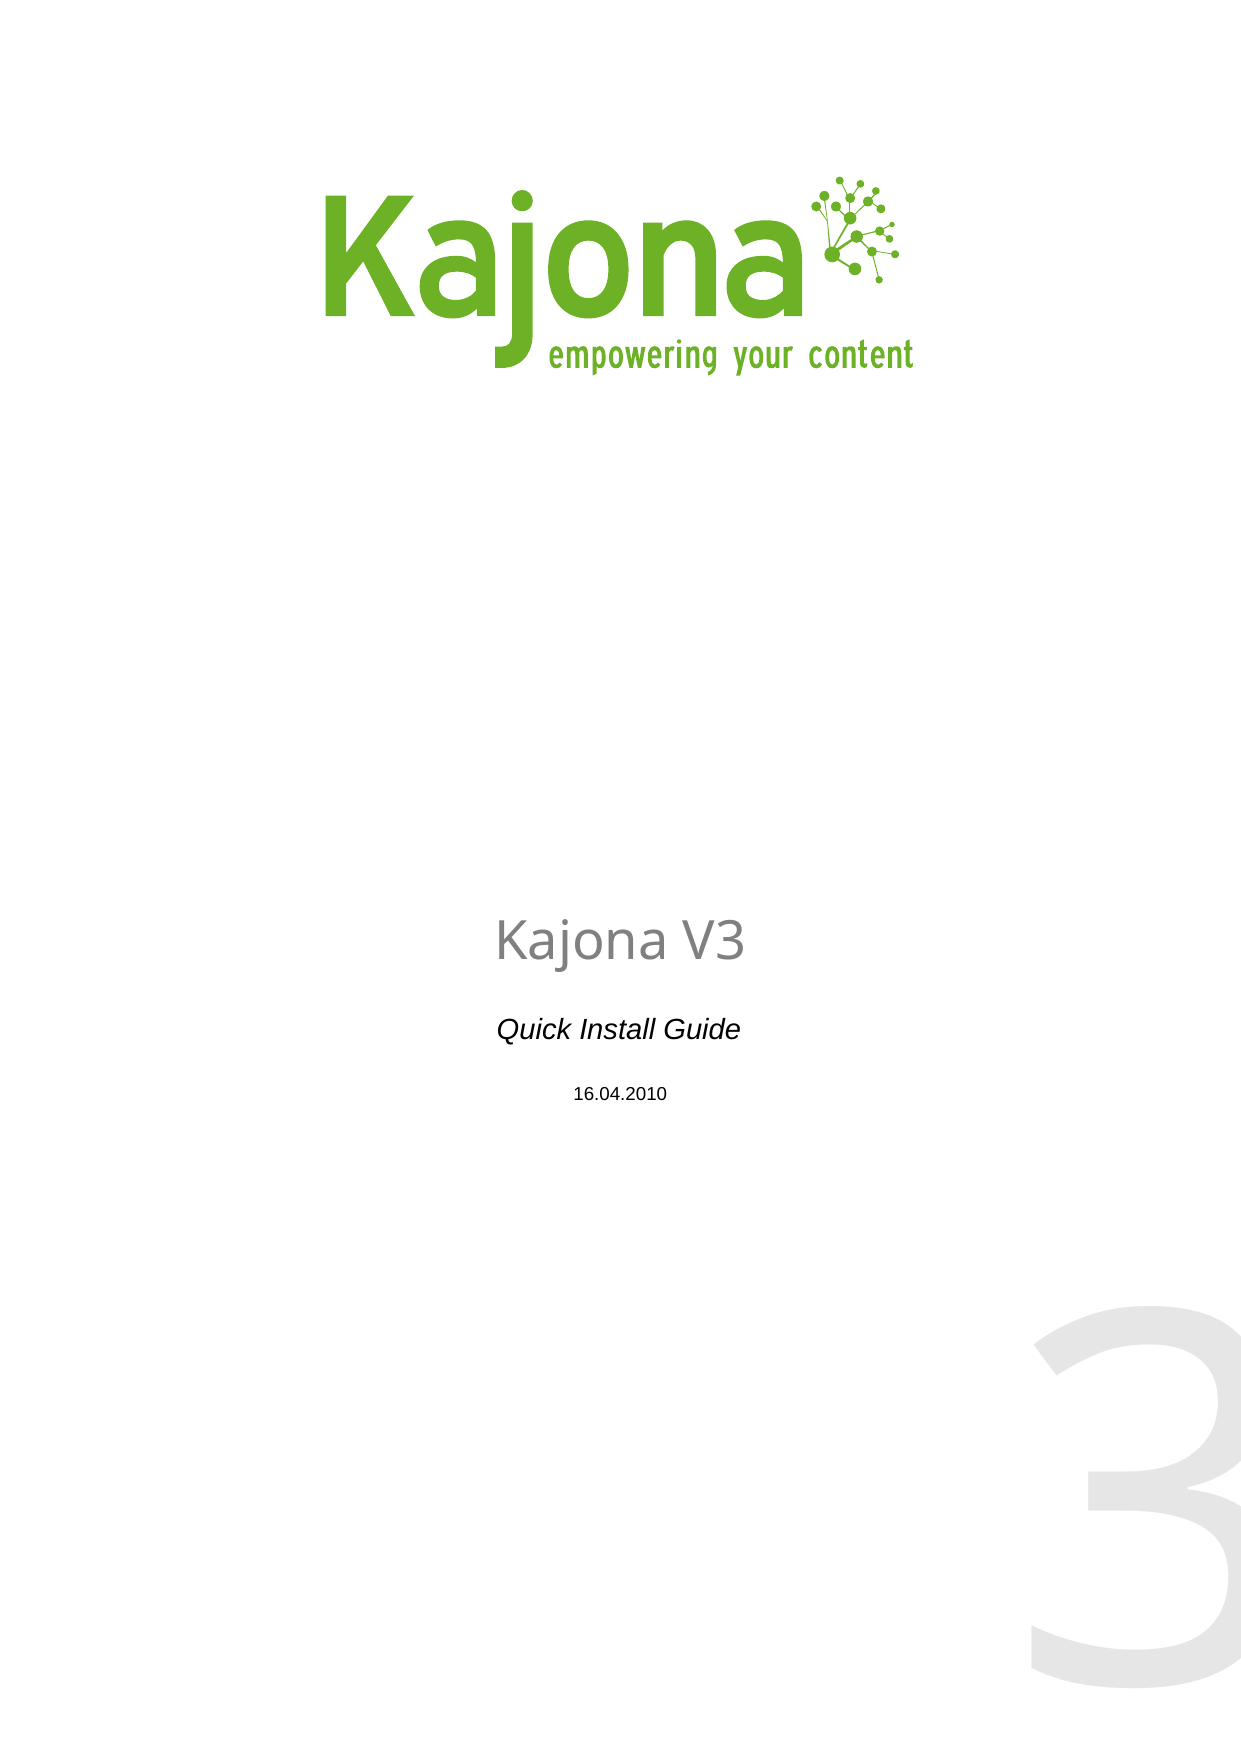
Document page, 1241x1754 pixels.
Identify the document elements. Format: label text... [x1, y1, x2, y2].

subtitle Quick Install Guide [118, 1013, 1122, 1045]
title Kajona V3 [118, 902, 1122, 975]
subtitle 16.04.2010 [118, 1083, 1122, 1104]
